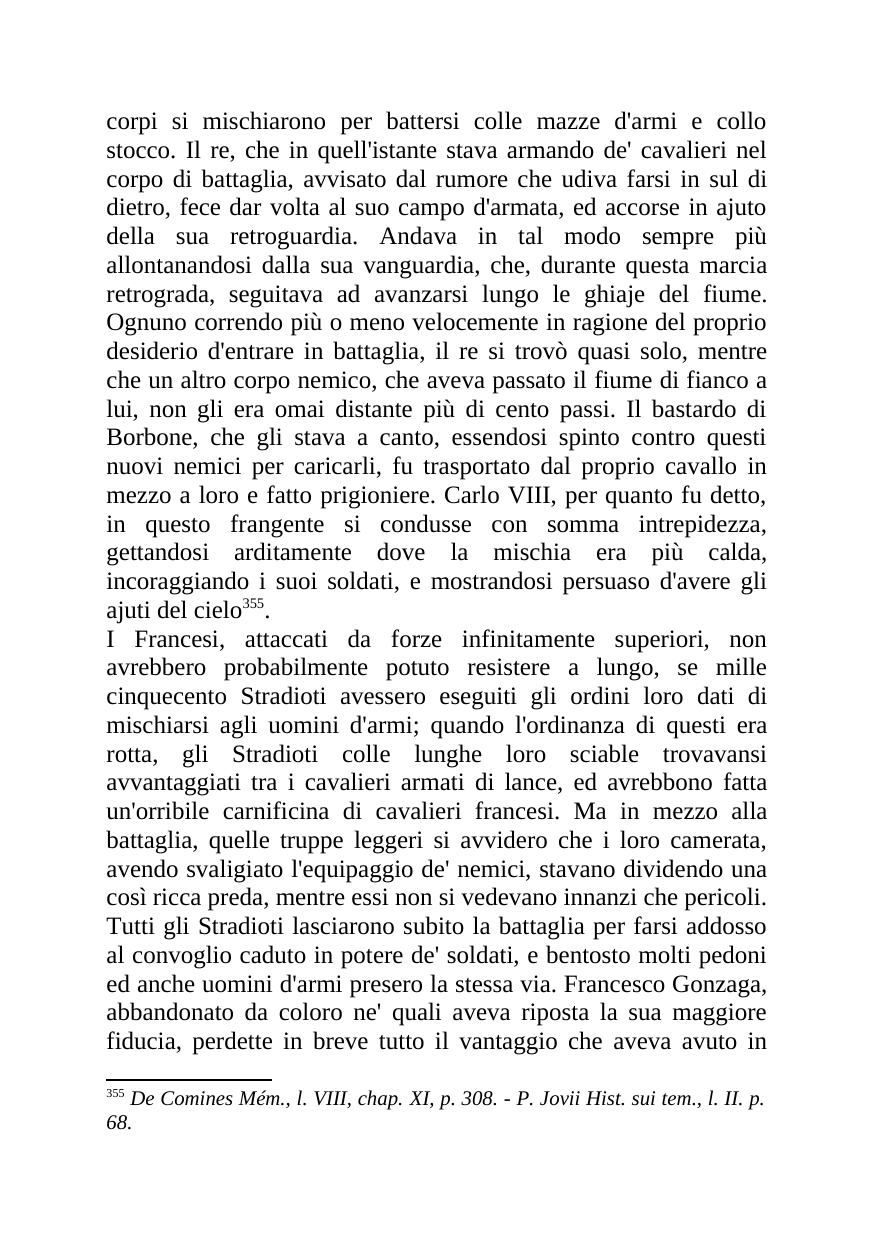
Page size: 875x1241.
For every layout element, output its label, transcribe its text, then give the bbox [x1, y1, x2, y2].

text I Francesi, attaccati da forze infinitamente superiori, non avrebbero probabilmente potuto resistere a lungo, se mille cinquecento Stradioti avessero eseguiti gli ordini loro dati di mischiarsi agli uomini d'armi; quando l'ordinanza di questi era rotta, gli Stradioti colle lunghe loro sciable trovavansi avvantaggiati tra i cavalieri armati di lance, ed avrebbono fatta un'orribile carnificina di cavalieri francesi. Ma in mezzo alla battaglia, quelle truppe leggeri si avvidero che i loro camerata, avendo svaligiato l'equipaggio de' nemici, stavano dividendo una così ricca preda, mentre essi non si vedevano innanzi che pericoli. Tutti gli Stradioti lasciarono subito la battaglia per farsi addosso al convoglio caduto in potere de' soldati, e bentosto molti pedoni ed anche uomini d'armi presero la stessa via. Francesco Gonzaga, abbandonato da coloro ne' quali aveva riposta la sua maggiore fiducia, perdette in breve tutto il vantaggio che aveva avuto in [106, 624, 768, 1055]
text corpi si mischiarono per battersi colle mazze d'armi e collo stocco. Il re, che in quell'istante stava armando de' cavalieri nel corpo di battaglia, avvisato dal rumore che udiva farsi in sul di dietro, fece dar volta al suo campo d'armata, ed accorse in ajuto della sua retroguardia. Andava in tal modo sempre più allontanandosi dalla sua vanguardia, che, durante questa marcia retrograda, seguitava ad avanzarsi lungo le ghiaje del fiume. Ognuno correndo più o meno velocemente in ragione del proprio desiderio d'entrare in battaglia, il re si trovò quasi solo, mentre che un altro corpo nemico, che aveva passato il fiume di fianco a lui, non gli era omai distante più di cento passi. Il bastardo di Borbone, che gli stava a canto, essendosi spinto contro questi nuovi nemici per caricarli, fu trasportato dal proprio cavallo in mezzo a loro e fatto prigioniere. Carlo VIII, per quanto fu detto, in questo frangente si condusse con somma intrepidezza, gettandosi arditamente dove la mischia era più calda, incoraggiando i suoi soldati, e mostrandosi persuaso d'avere gli ajuti del cielo. [106, 106, 768, 624]
text De Comines Mém., l. VIII, chap. XI, p. 308. - P. Jovii Hist. sui tem., l. II. p. 68. [106, 1086, 768, 1134]
